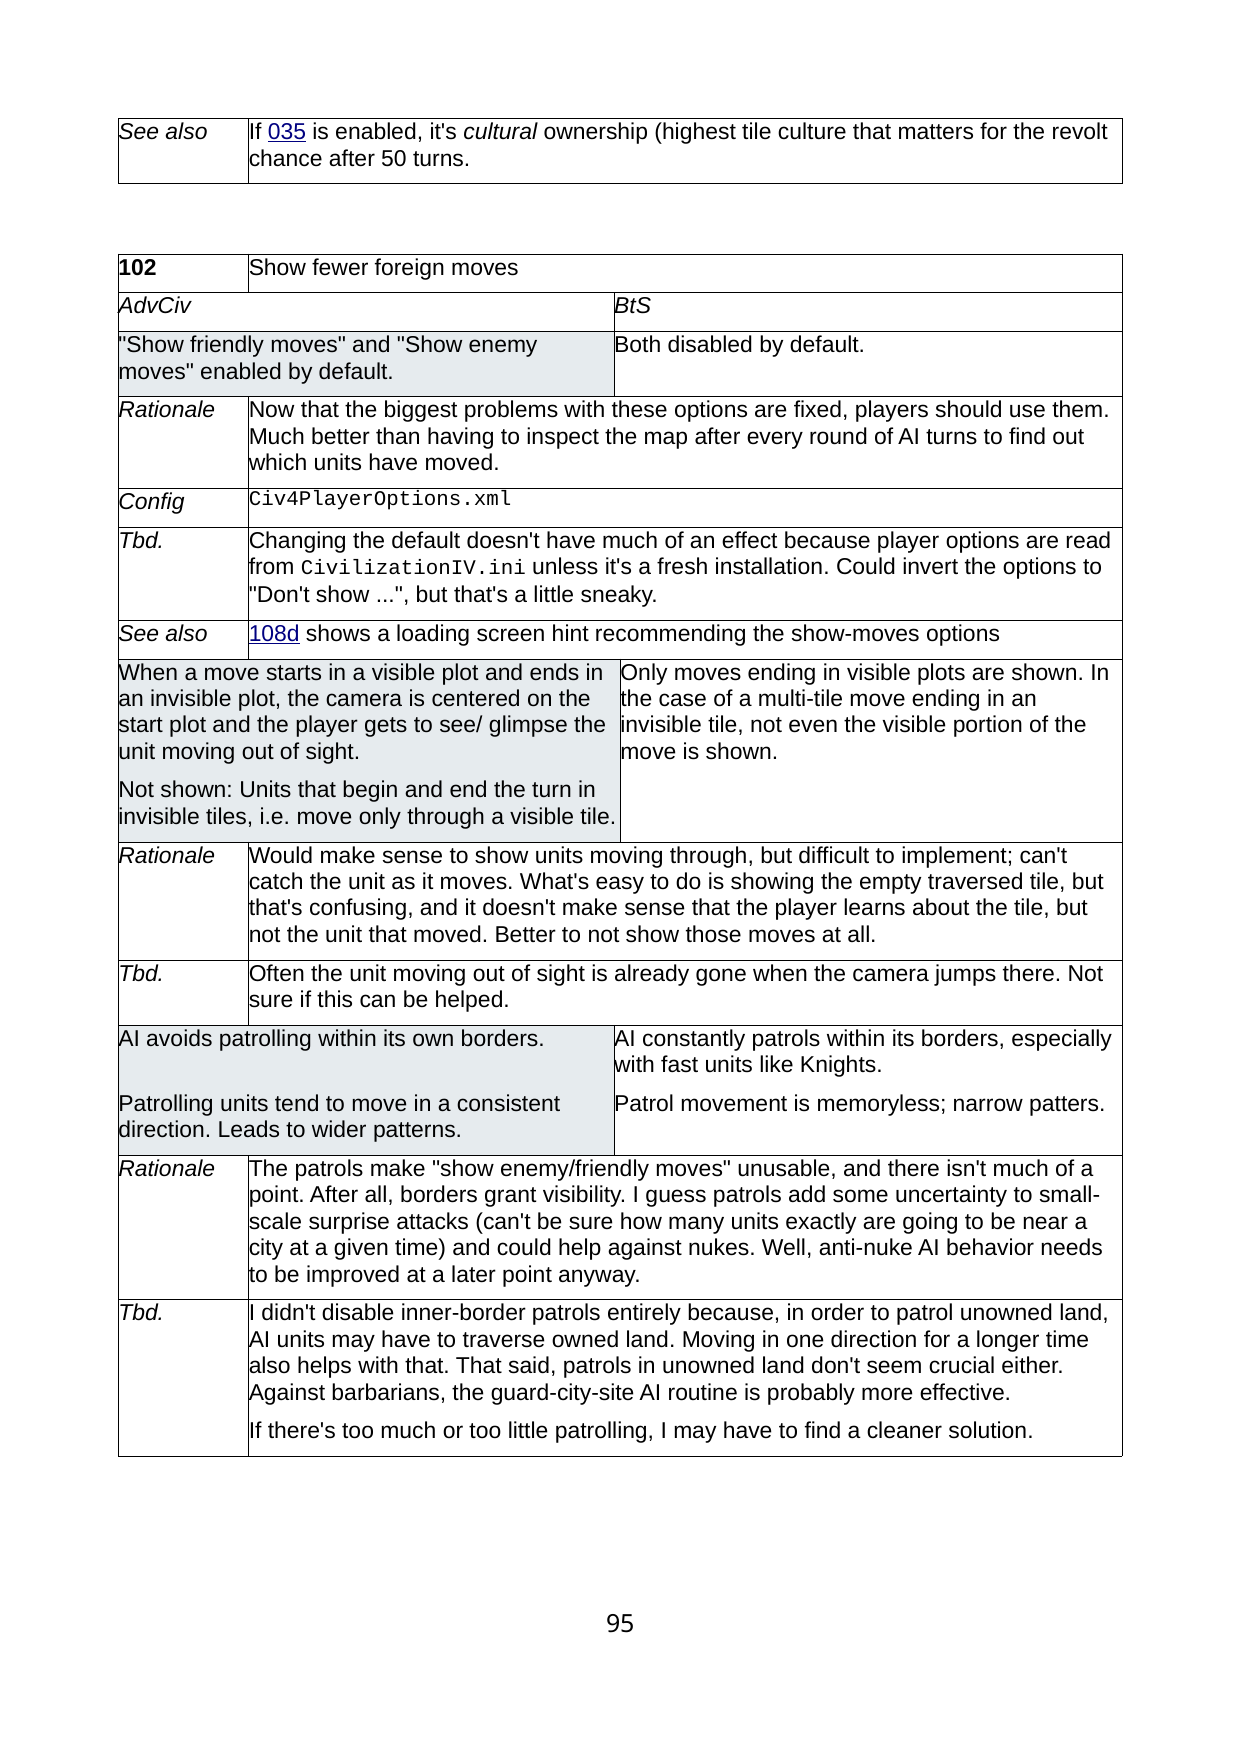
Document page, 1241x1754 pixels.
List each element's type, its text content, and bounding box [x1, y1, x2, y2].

table_cell Tbd. [119, 1300, 248, 1456]
table_cell If 035 is enabled, it's cultural ownership (highest tile culture that matters for the revolt chance after 50 turns. [249, 119, 1122, 183]
table_header Show fewer foreign moves [249, 255, 1122, 292]
table_cell AI constantly patrols within its borders, especially with fast units like Knights. Patrol movement is memoryless; narrow patters. [615, 1026, 1122, 1155]
table_cell Rationale [119, 397, 248, 488]
table_cell See also [119, 119, 248, 183]
table_cell Both disabled by default. [615, 332, 1122, 396]
table_cell Now that the biggest problems with these options are fixed, players should use them. Much better than having to inspect the map after every round of AI turns to find out which units have moved. [249, 397, 1122, 488]
table_cell Only moves ending in visible plots are shown. In the case of a multi-tile move ending in an invisible tile, not even the visible portion of the move is shown. [621, 660, 1122, 842]
table_header 102 [119, 255, 248, 292]
table_cell AI avoids patrolling within its own borders. Patrolling units tend to move in a consistent direction. Leads to wider patterns. [119, 1026, 614, 1155]
table_cell I didn't disable inner-border patrols entirely because, in order to patrol unowned land, AI units may have to traverse owned land. Moving in one direction for a longer time also helps with that. That said, patrols in unowned land don't seem crucial either. Against barbarians, the guard-city-site AI routine is probably more effective. If there's too much or too little patrolling, I may have to find a cleaner solution. [249, 1300, 1122, 1456]
table_cell "Show friendly moves" and "Show enemy moves" enabled by default. [119, 332, 614, 396]
table_cell Config [119, 489, 248, 527]
table_cell 108d shows a loading screen hint recommending the show-moves options [249, 621, 1122, 658]
table_cell BtS [615, 293, 1122, 331]
table_cell The patrols make "show enemy/friendly moves" unusable, and there isn't much of a point. After all, borders grant visibility. I guess patrols add some uncertainty to small-scale surprise attacks (can't be sure how many units exactly are going to be near a city at a given time) and could help against nukes. Well, anti-nuke AI behavior needs to be improved at a later point anyway. [249, 1156, 1122, 1299]
table_cell Tbd. [119, 961, 248, 1025]
table_cell Rationale [119, 1156, 248, 1299]
table_cell Often the unit moving out of sight is already gone when the camera jumps there. Not sure if this can be helped. [249, 961, 1122, 1025]
table_cell Changing the default doesn't have much of an effect because player options are read from CivilizationIV.ini unless it's a fresh installation. Could invert the options to "Don't show ...", but that's a little sneaky. [249, 528, 1122, 620]
table_cell When a move starts in a visible plot and ends in an invisible plot, the camera is centered on the start plot and the player gets to see/ glimpse the unit moving out of sight. Not shown: Units that begin and end the turn in invisible tiles, i.e. move only through a visible tile. [119, 660, 620, 842]
table_cell Would make sense to show units moving through, but difficult to implement; can't catch the unit as it moves. What's easy to do is showing the empty traversed tile, but that's confusing, and it doesn't make sense that the player learns about the tile, but not the unit that moved. Better to not show those moves at all. [249, 843, 1122, 959]
table_cell Civ4PlayerOptions.xml [249, 489, 1122, 527]
table_cell See also [119, 621, 248, 658]
table_cell Tbd. [119, 528, 248, 620]
table_cell Rationale [119, 843, 248, 959]
table_cell AdvCiv [119, 293, 614, 331]
